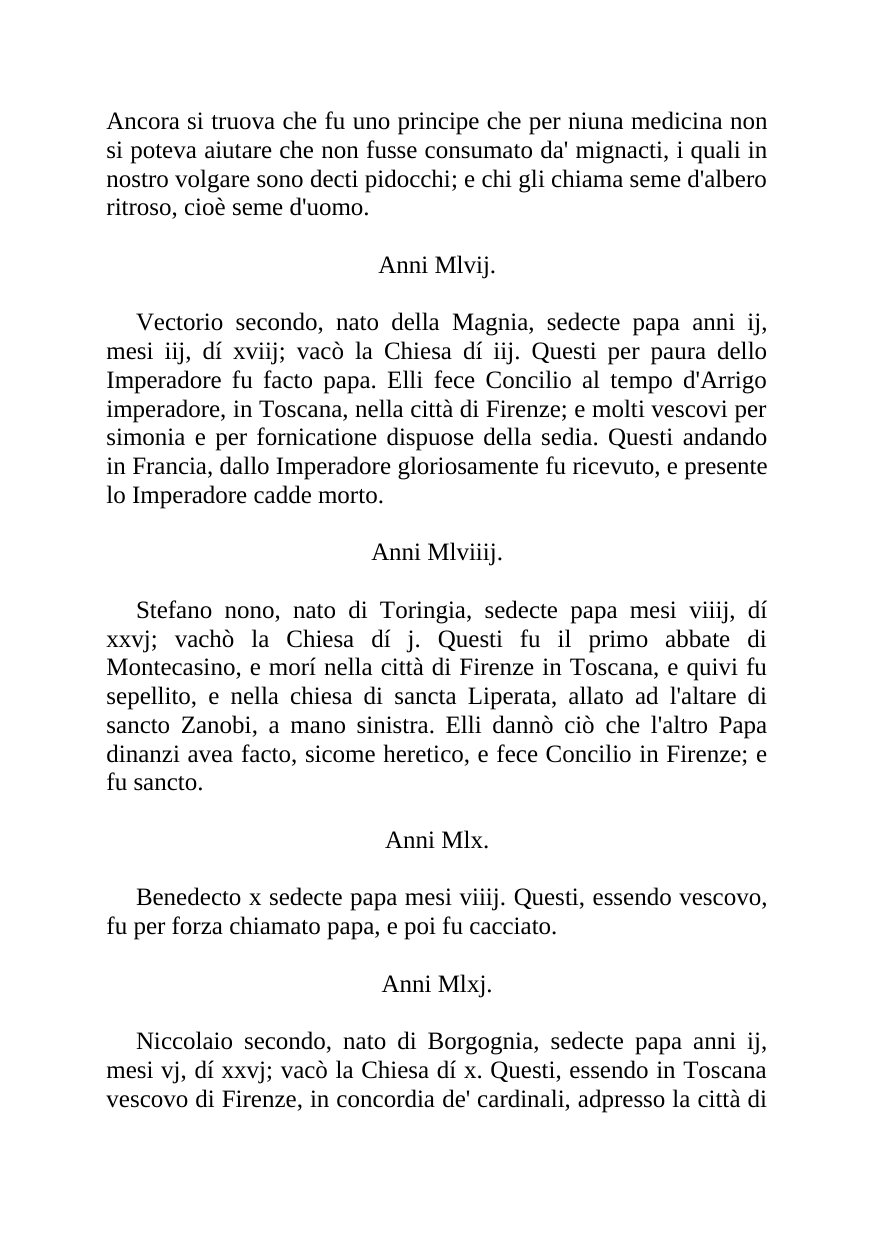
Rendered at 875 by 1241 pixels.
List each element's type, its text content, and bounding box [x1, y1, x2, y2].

text Vectorio secondo, nato della Magnia, sedecte papa anni ij, mesi iij, dí xviij; vacò la Chiesa dí iij. Questi per paura dello Imperadore fu facto papa. Elli fece Concilio al tempo d'Arrigo imperadore, in Toscana, nella città di Firenze; e molti vescovi per simonia e per fornicatione dispuose della sedia. Questi andando in Francia, dallo Imperadore gloriosamente fu ricevuto, e presente lo Imperadore cadde morto. [106, 307, 768, 509]
text Benedecto x sedecte papa mesi viiij. Questi, essendo vescovo, fu per forza chiamato papa, e poi fu cacciato. [106, 882, 768, 940]
text Anni Mlviiij. [106, 537, 768, 566]
text Anni Mlvij. [106, 250, 768, 279]
text Stefano nono, nato di Toringia, sedecte papa mesi viiij, dí xxvj; vachò la Chiesa dí j. Questi fu il primo abbate di Montecasino, e morí nella città di Firenze in Toscana, e quivi fu sepellito, e nella chiesa di sancta Liperata, allato ad l'altare di sancto Zanobi, a mano sinistra. Elli dannò ciò che l'altro Papa dinanzi avea facto, sicome heretico, e fece Concilio in Firenze; e fu sancto. [106, 595, 768, 796]
text Anni Mlx. [106, 825, 768, 854]
text Ancora si truova che fu uno principe che per niuna medicina non si poteva aiutare che non fusse consumato da' mignacti, i quali in nostro volgare sono decti pidocchi; e chi gli chiama seme d'albero ritroso, cioè seme d'uomo. [106, 106, 768, 221]
text Niccolaio secondo, nato di Borgognia, sedecte papa anni ij, mesi vj, dí xxvj; vacò la Chiesa dí x. Questi, essendo in Toscana vescovo di Firenze, in concordia de' cardinali, adpresso la città di [106, 1026, 768, 1112]
text Anni Mlxj. [106, 969, 768, 997]
